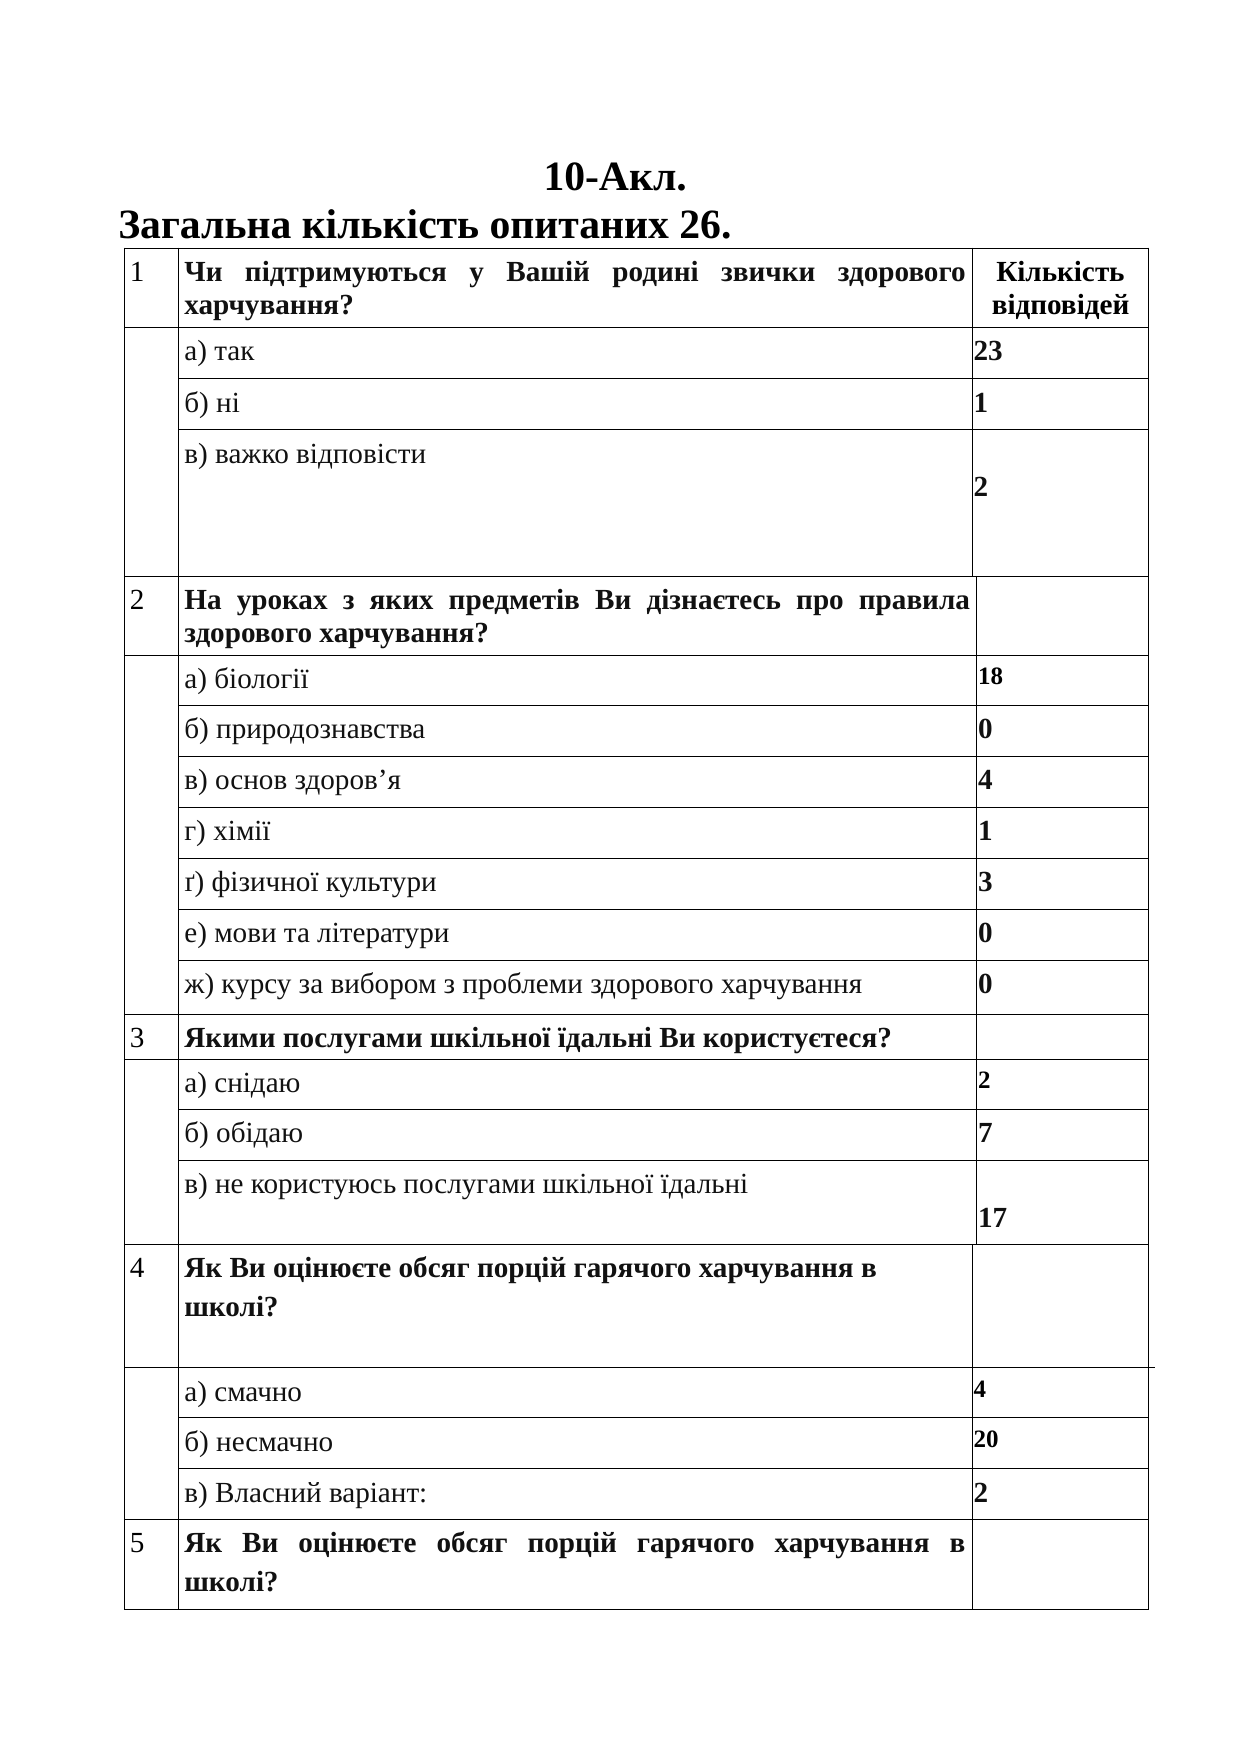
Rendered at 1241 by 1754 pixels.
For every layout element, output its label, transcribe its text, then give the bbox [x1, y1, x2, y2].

table_header 1 [125, 249, 178, 327]
table_cell а) біології [179, 656, 976, 705]
table_cell б) ні [179, 379, 972, 429]
table_cell [1149, 1244, 1155, 1367]
table_cell [1155, 1244, 1162, 1367]
table_cell [1149, 807, 1155, 858]
table_cell [1149, 960, 1155, 1013]
table_cell 3 [125, 1015, 178, 1059]
table_cell [125, 1060, 178, 1244]
table_cell в) основ здоров’я [179, 757, 976, 807]
table_cell 0 [977, 961, 1148, 1013]
table_cell [1155, 1014, 1162, 1059]
table_cell 20 [973, 1418, 1148, 1468]
table_cell [1155, 327, 1162, 378]
table_header [1155, 248, 1162, 327]
table_cell [973, 1520, 1148, 1608]
table_cell [1149, 1059, 1155, 1109]
text Загальна кількість опитаних 26. [118, 199, 1122, 247]
table_cell [1155, 909, 1162, 960]
table_cell [1149, 909, 1155, 960]
table_cell Якими послугами шкільної їдальні Ви користуєтеся? [179, 1015, 976, 1059]
table_cell е) мови та літератури [179, 910, 976, 960]
table_cell [1155, 1109, 1162, 1160]
table_cell б) природознавства [179, 706, 976, 756]
table_cell [1149, 1368, 1155, 1468]
table_cell б) обідаю [179, 1110, 976, 1160]
table_cell [1149, 858, 1155, 909]
table_cell а) так [179, 328, 972, 378]
table_cell [1155, 1160, 1162, 1244]
table_cell 1 [973, 379, 1148, 429]
table_cell [1149, 576, 1155, 655]
table_cell 18 [977, 656, 1148, 705]
table_cell [977, 1015, 1148, 1059]
table_cell [1155, 858, 1162, 909]
table_cell [1149, 705, 1155, 756]
table_cell 17 [977, 1161, 1148, 1244]
table_cell в) не користуюсь послугами шкільної їдальні [179, 1161, 976, 1244]
table_cell 0 [977, 910, 1148, 960]
table_cell [1155, 1519, 1162, 1608]
table_cell 7 [977, 1110, 1148, 1160]
table_cell а) снідаю [179, 1060, 976, 1109]
table_cell [125, 328, 178, 576]
table_cell б) несмачно [179, 1418, 972, 1468]
table_cell 5 [125, 1520, 178, 1608]
table_cell [1149, 429, 1155, 576]
table_cell 2 [973, 430, 1148, 576]
table_cell 2 [977, 1060, 1148, 1109]
table_cell [1149, 378, 1155, 429]
table_cell [1149, 655, 1155, 705]
text 10-Акл. [118, 152, 1122, 199]
table_cell 2 [973, 1469, 1148, 1519]
table_cell а) смачно [179, 1368, 972, 1417]
table_cell [1149, 1519, 1155, 1608]
table_cell 23 [973, 328, 1148, 378]
table_cell [1155, 655, 1162, 705]
table_cell [1149, 1014, 1155, 1059]
table_header Кількість відповідей [973, 249, 1148, 327]
table_cell [1149, 327, 1155, 378]
table_cell [977, 577, 1148, 655]
table_cell 4 [977, 757, 1148, 807]
table_header [1149, 248, 1155, 327]
table_cell [1155, 576, 1162, 655]
table_cell Як Ви оцінюєте обсяг порцій гарячого харчування в школі? [179, 1520, 972, 1608]
table_cell 4 [973, 1368, 1148, 1417]
table_cell [1149, 756, 1155, 807]
table_cell в) важко відповісти [179, 430, 972, 576]
table_cell [1155, 429, 1162, 576]
table_cell ґ) фізичної культури [179, 859, 976, 909]
table_cell [1155, 1059, 1162, 1109]
table_cell 4 [125, 1245, 178, 1367]
table_cell [1155, 705, 1162, 756]
table_cell [1155, 378, 1162, 429]
table_cell [1155, 1367, 1162, 1468]
table_cell 0 [977, 706, 1148, 756]
table_cell [1155, 1468, 1162, 1519]
table_cell ж) курсу за вибором з проблеми здорового харчування [179, 961, 976, 1013]
table_cell Як Ви оцінюєте обсяг порцій гарячого харчування в школі? [179, 1245, 972, 1367]
table_cell [125, 656, 178, 1013]
table_cell в) Власний варіант: [179, 1469, 972, 1519]
table_cell [1155, 756, 1162, 807]
table_cell [1149, 1468, 1155, 1519]
table_cell [1149, 1160, 1155, 1244]
table_cell 1 [977, 808, 1148, 858]
table_cell 3 [977, 859, 1148, 909]
table_cell г) хімії [179, 808, 976, 858]
table_cell 2 [125, 577, 178, 655]
table_cell [1155, 807, 1162, 858]
table_cell [1155, 960, 1162, 1013]
table_cell На уроках з яких предметів Ви дізнаєтесь про правила здорового харчування? [179, 577, 976, 655]
table_cell [973, 1245, 1148, 1367]
table_cell [125, 1368, 178, 1519]
table_cell [1149, 1109, 1155, 1160]
table_header Чи підтримуються у Вашій родині звички здорового харчування? [179, 249, 972, 327]
